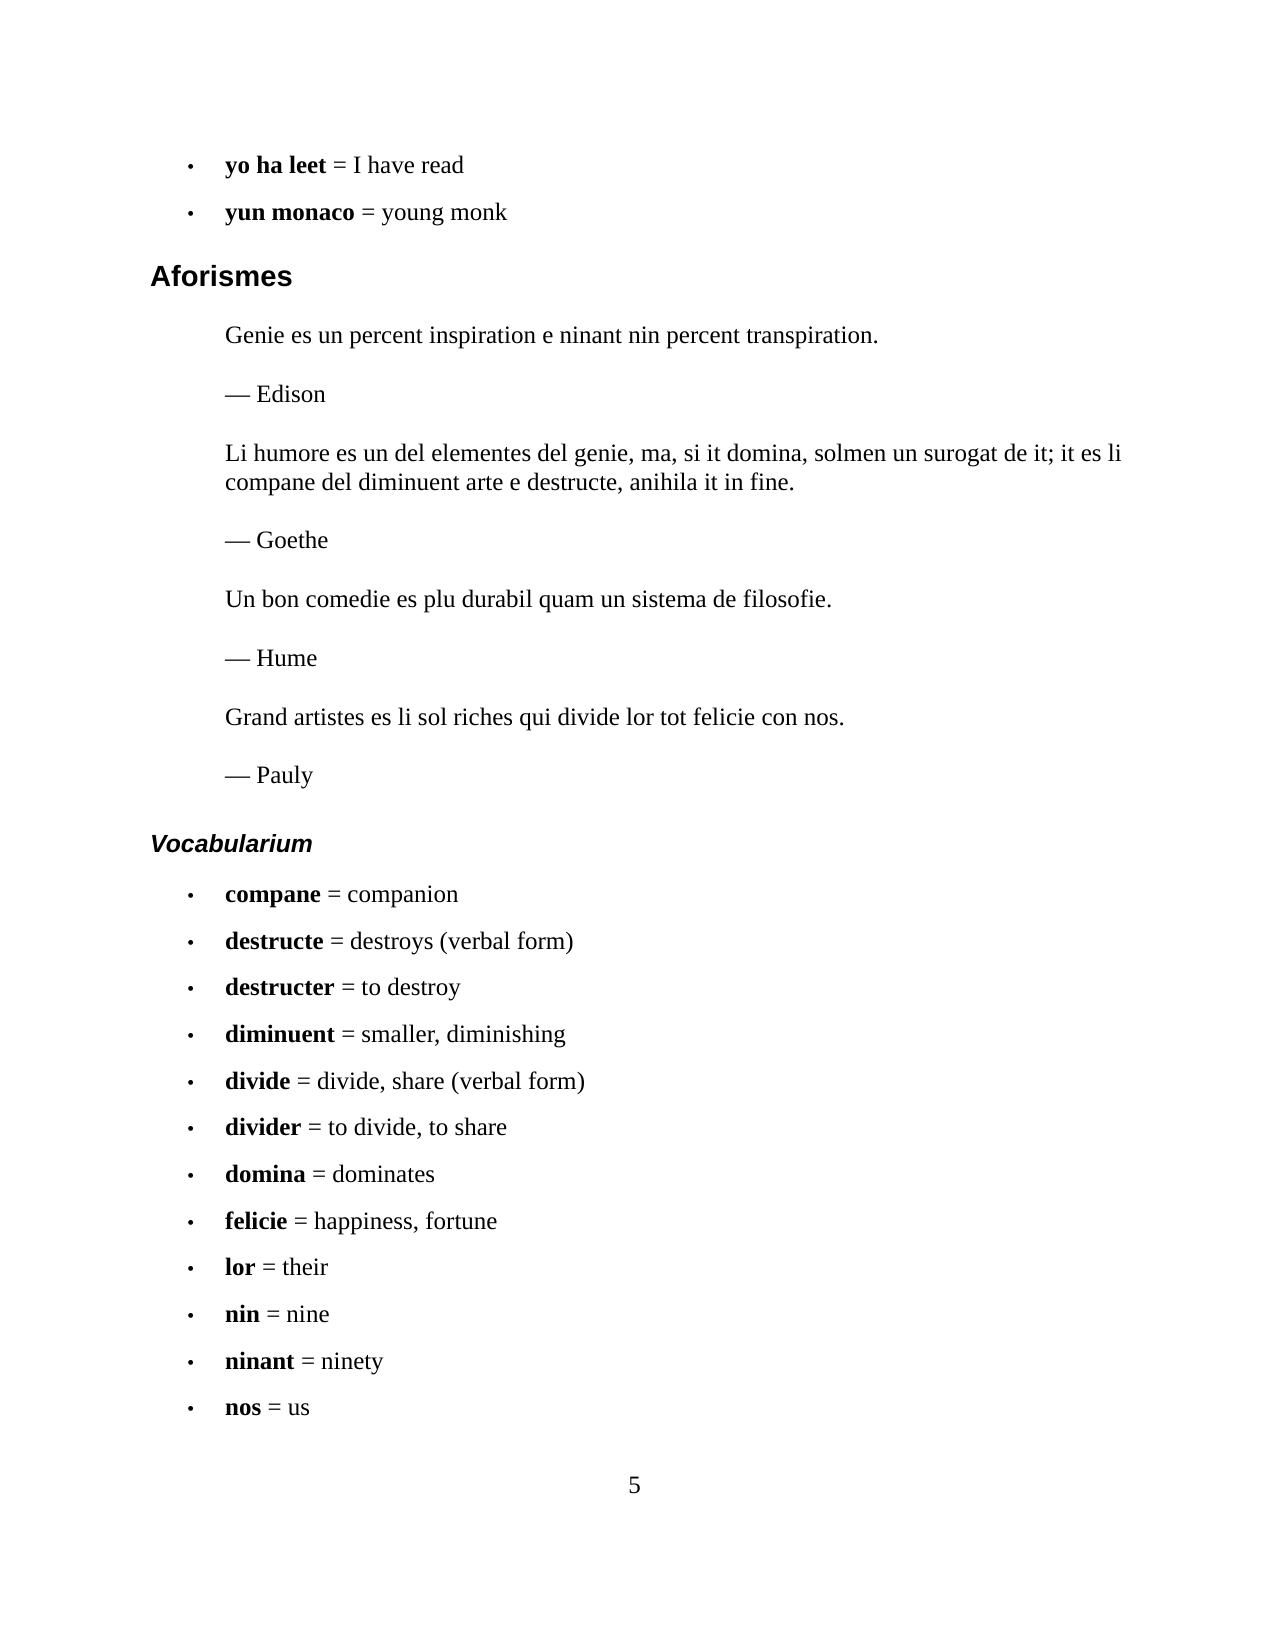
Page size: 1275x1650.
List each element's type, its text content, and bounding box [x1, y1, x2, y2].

text — Hume [225, 643, 1125, 672]
list destructer = to destroy [187, 972, 1125, 1001]
subtitle Aforismes [150, 259, 1125, 293]
list lor = their [187, 1252, 1125, 1281]
list nos = us [187, 1392, 1125, 1421]
list ninant = ninety [187, 1346, 1125, 1374]
text Grand artistes es li sol riches qui divide lor tot felicie con nos. [225, 702, 1125, 730]
list nin = nine [187, 1299, 1125, 1328]
list felicie = happiness, fortune [187, 1206, 1125, 1234]
list divider = to divide, to share [187, 1112, 1125, 1141]
text — Goethe [225, 525, 1125, 554]
list divide = divide, share (verbal form) [187, 1066, 1125, 1094]
list compane = companion [187, 879, 1125, 908]
text Un bon comedie es plu durabil quam un sistema de filosofie. [225, 584, 1125, 613]
list diminuent = smaller, diminishing [187, 1019, 1125, 1048]
text Li humore es un del elementes del genie, ma, si it domina, solmen un surogat de it; it es li compane del diminuent arte e destructe, anihila it in fine. [225, 438, 1125, 495]
text — Pauly [225, 760, 1125, 789]
list domina = dominates [187, 1159, 1125, 1188]
subtitle Vocabularium [150, 829, 1125, 858]
list yo ha leet = I have read [187, 150, 1125, 179]
list yun monaco = young monk [187, 197, 1125, 225]
text — Edison [225, 379, 1125, 408]
text Genie es un percent inspiration e ninant nin percent transpiration. [225, 320, 1125, 349]
list destructe = destroys (verbal form) [187, 926, 1125, 954]
